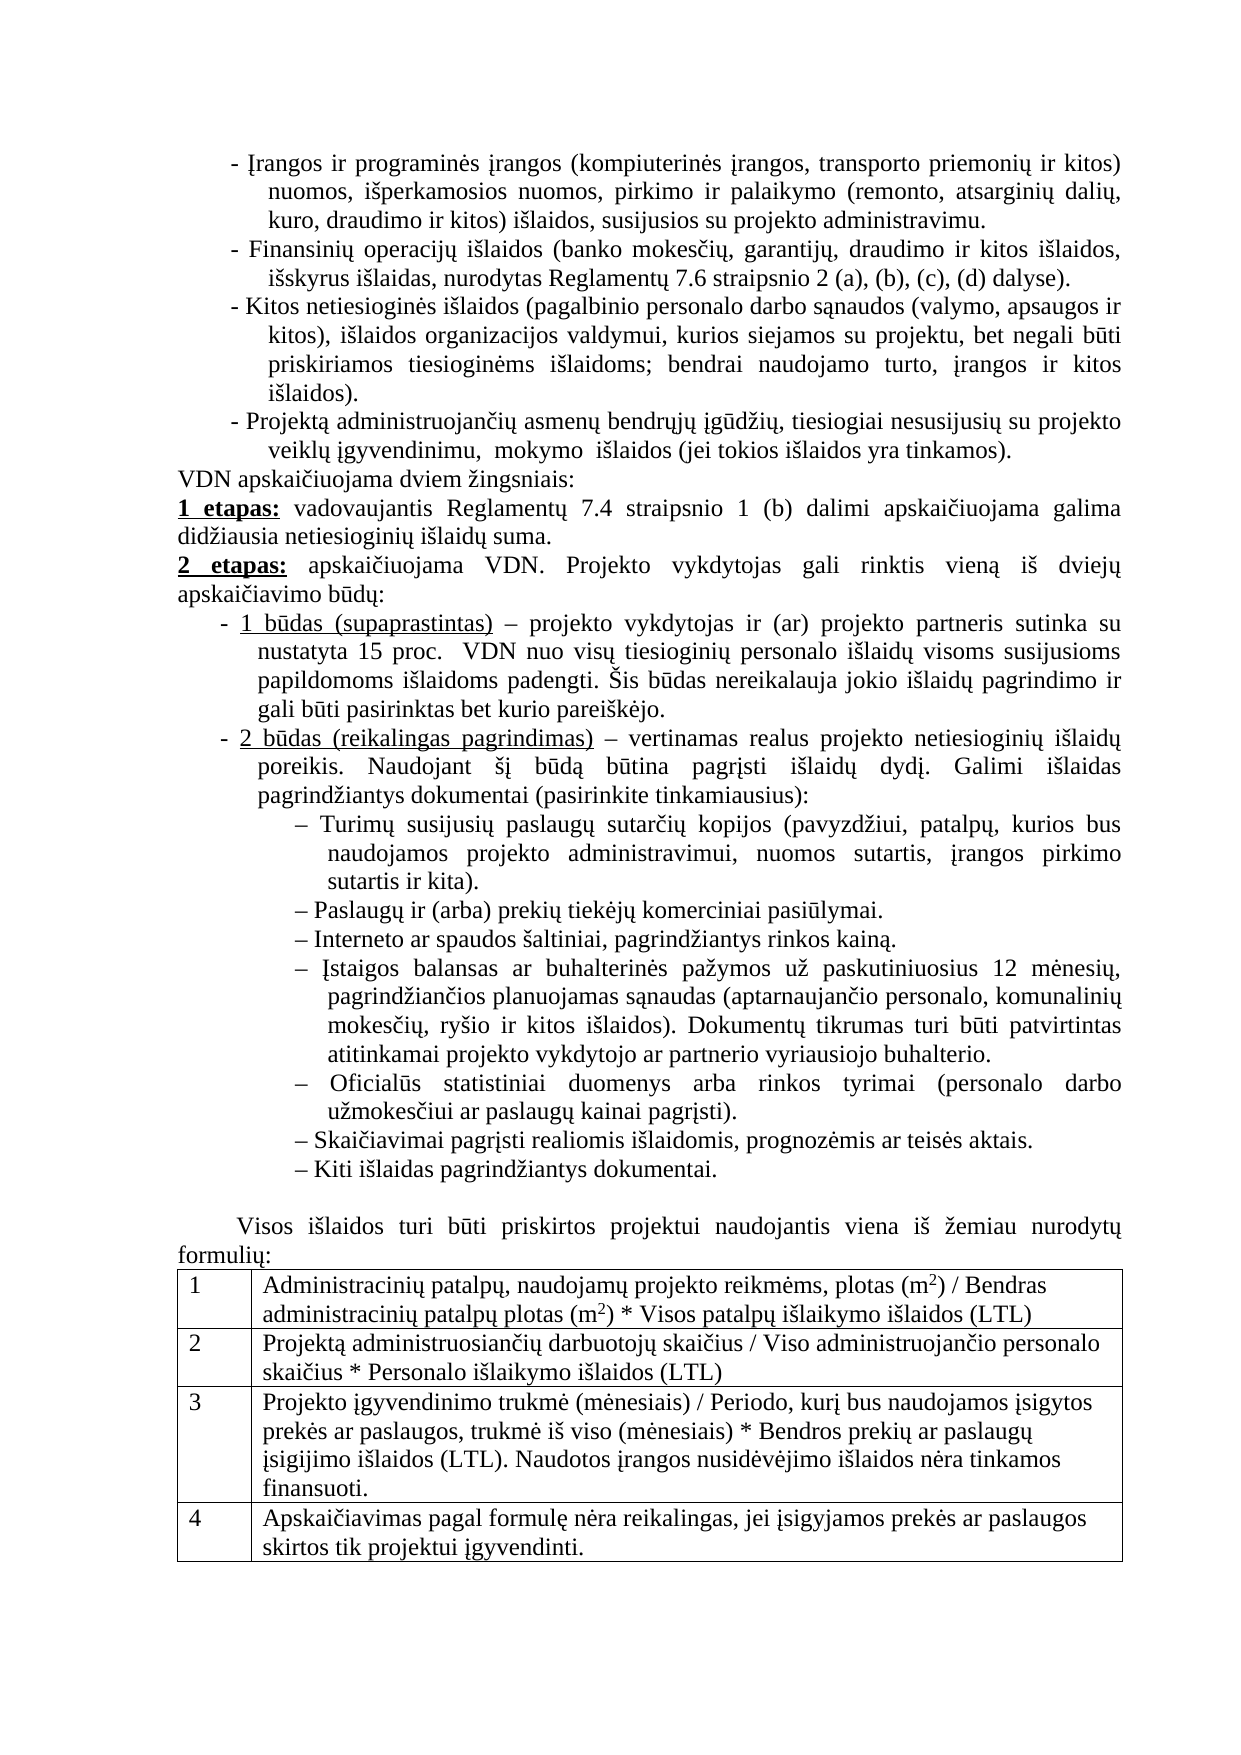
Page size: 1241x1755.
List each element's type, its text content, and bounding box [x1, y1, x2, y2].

table_cell Projekto įgyvendinimo trukmė (mėnesiais) / Periodo, kurį bus naudojamos įsigytos prekės ar paslaugos, trukmė iš viso (mėnesiais) * Bendros prekių ar paslaugų įsigijimo išlaidos (LTL). Naudotos įrangos nusidėvėjimo išlaidos nėra tinkamos finansuoti. [252, 1387, 1122, 1502]
text 1 etapas: vadovaujantis Reglamentų 7.4 straipsnio 1 (b) dalimi apskaičiuojama galima didžiausia netiesioginių išlaidų suma. [177, 493, 1122, 550]
table_cell Apskaičiavimas pagal formulę nėra reikalingas, jei įsigyjamos prekės ar paslaugos skirtos tik projektui įgyvendinti. [252, 1503, 1122, 1561]
text – Paslaugų ir (arba) prekių tiekėjų komerciniai pasiūlymai. [295, 895, 1122, 924]
table_header 1 [178, 1270, 251, 1327]
text – Kiti išlaidas pagrindžiantys dokumentai. [295, 1154, 1122, 1183]
table_cell 3 [178, 1387, 251, 1502]
table_header Administracinių patalpų, naudojamų projekto reikmėms, plotas (m2) / Bendras administracinių patalpų plotas (m2) * Visos patalpų išlaikymo išlaidos (LTL) [252, 1270, 1122, 1327]
text - Finansinių operacijų išlaidos (banko mokesčių, garantijų, draudimo ir kitos išlaidos, išskyrus išlaidas, nurodytas Reglamentų 7.6 straipsnio 2 (a), (b), (c), (d) dalyse). [230, 234, 1122, 291]
text – Oficialūs statistiniai duomenys arba rinkos tyrimai (personalo darbo užmokesčiui ar paslaugų kainai pagrįsti). [295, 1068, 1122, 1125]
text – Įstaigos balansas ar buhalterinės pažymos už paskutiniuosius 12 mėnesių, pagrindžiančios planuojamas sąnaudas (aptarnaujančio personalo, komunalinių mokesčių, ryšio ir kitos išlaidos). Dokumentų tikrumas turi būti patvirtintas atitinkamai projekto vykdytojo ar partnerio vyriausiojo buhalterio. [295, 953, 1122, 1068]
text - Įrangos ir programinės įrangos (kompiuterinės įrangos, transporto priemonių ir kitos) nuomos, išperkamosios nuomos, pirkimo ir palaikymo (remonto, atsarginių dalių, kuro, draudimo ir kitos) išlaidos, susijusios su projekto administravimu. [230, 148, 1122, 234]
text VDN apskaičiuojama dviem žingsniais: [177, 464, 1122, 493]
table_cell Projektą administruosiančių darbuotojų skaičius / Viso administruojančio personalo skaičius * Personalo išlaikymo išlaidos (LTL) [252, 1329, 1122, 1386]
text – Interneto ar spaudos šaltiniai, pagrindžiantys rinkos kainą. [295, 924, 1122, 953]
text - Kitos netiesioginės išlaidos (pagalbinio personalo darbo sąnaudos (valymo, apsaugos ir kitos), išlaidos organizacijos valdymui, kurios siejamos su projektu, bet negali būti priskiriamos tiesioginėms išlaidoms; bendrai naudojamo turto, įrangos ir kitos išlaidos). [230, 291, 1122, 406]
text - 1 būdas (supaprastintas) – projekto vykdytojas ir (ar) projekto partneris sutinka su nustatyta 15 proc. VDN nuo visų tiesioginių personalo išlaidų visoms susijusioms papildomoms išlaidoms padengti. Šis būdas nereikalauja jokio išlaidų pagrindimo ir gali būti pasirinktas bet kurio pareiškėjo. [220, 608, 1122, 723]
text - 2 būdas (reikalingas pagrindimas) – vertinamas realus projekto netiesioginių išlaidų poreikis. Naudojant šį būdą būtina pagrįsti išlaidų dydį. Galimi išlaidas pagrindžiantys dokumentai (pasirinkite tinkamiausius): [220, 723, 1122, 809]
text – Skaičiavimai pagrįsti realiomis išlaidomis, prognozėmis ar teisės aktais. [295, 1125, 1122, 1154]
table_cell 4 [178, 1503, 251, 1561]
text – Turimų susijusių paslaugų sutarčių kopijos (pavyzdžiui, patalpų, kurios bus naudojamos projekto administravimui, nuomos sutartis, įrangos pirkimo sutartis ir kita). [295, 809, 1122, 895]
text - Projektą administruojančių asmenų bendrųjų įgūdžių, tiesiogiai nesusijusių su projekto veiklų įgyvendinimu, mokymo išlaidos (jei tokios išlaidos yra tinkamos). [230, 406, 1122, 464]
table_cell 2 [178, 1329, 251, 1386]
text Visos išlaidos turi būti priskirtos projektui naudojantis viena iš žemiau nurodytų formulių: [177, 1211, 1122, 1269]
text 2 etapas: apskaičiuojama VDN. Projekto vykdytojas gali rinktis vieną iš dviejų apskaičiavimo būdų: [177, 550, 1122, 608]
